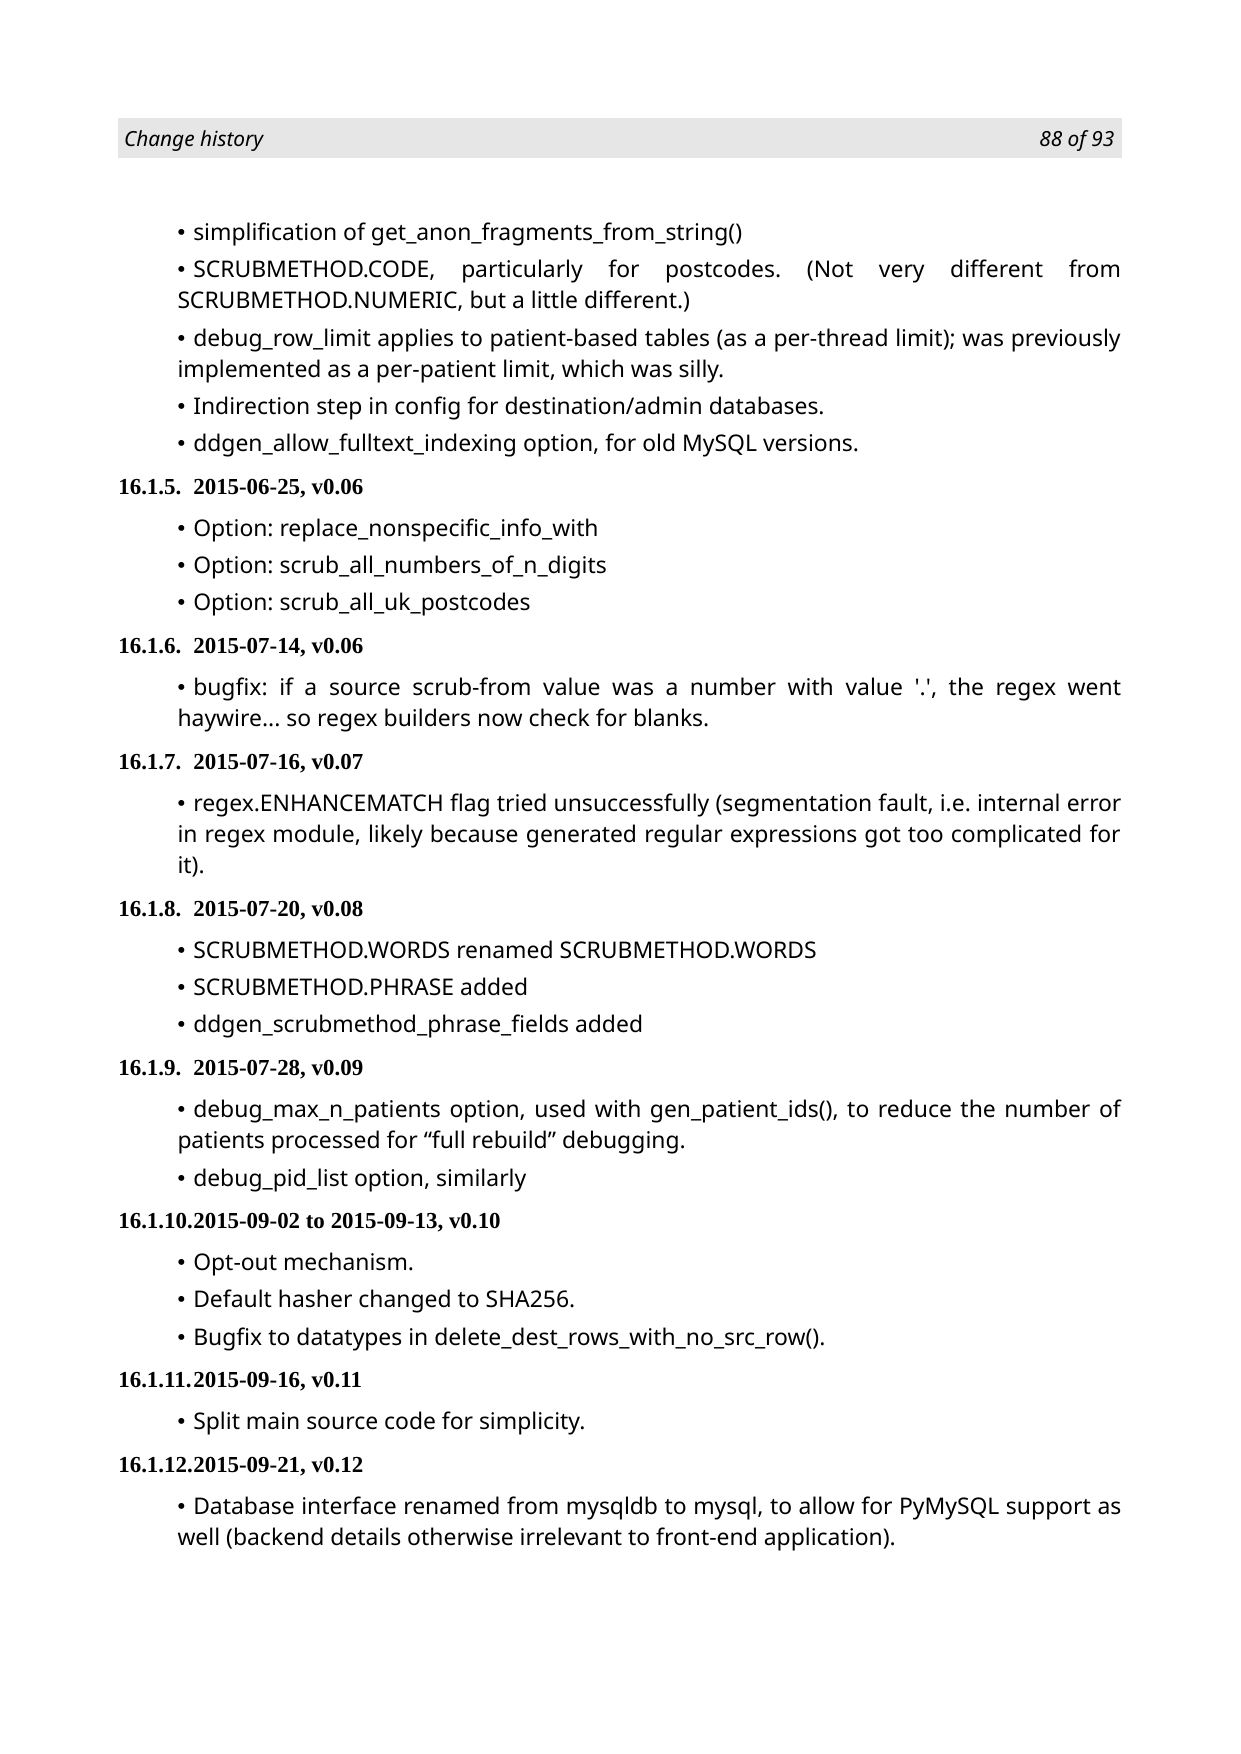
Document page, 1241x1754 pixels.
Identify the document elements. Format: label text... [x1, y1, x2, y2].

list Default hasher changed to SHA256. [177, 1283, 1122, 1315]
list bugfix: if a source scrub-from value was a number with value '.', the regex went haywire... so regex builders now check for blanks. [177, 671, 1122, 733]
subtitle 2015-09-02 to 2015-09-13, v0.10 [118, 1207, 1122, 1234]
list SCRUBMETHOD.PHRASE added [177, 971, 1122, 1002]
list ddgen_allow_fulltext_indexing option, for old MySQL versions. [177, 427, 1122, 458]
list Database interface renamed from mysqldb to mysql, to allow for PyMySQL support as well (backend details otherwise irrelevant to front-end application). [177, 1490, 1122, 1552]
subtitle 2015-06-25, v0.06 [118, 473, 1122, 499]
list Option: replace_nonspecific_info_with [177, 512, 1122, 543]
list debug_max_n_patients option, used with gen_patient_ids(), to reduce the number of patients processed for “full rebuild” debugging. [177, 1093, 1122, 1156]
subtitle 2015-09-16, v0.11 [118, 1366, 1122, 1393]
list debug_row_limit applies to patient-based tables (as a per-thread limit); was previously implemented as a per-patient limit, which was silly. [177, 322, 1122, 384]
list Bugfix to datatypes in delete_dest_rows_with_no_src_row(). [177, 1321, 1122, 1352]
list SCRUBMETHOD.CODE, particularly for postcodes. (Not very different from SCRUBMETHOD.NUMERIC, but a little different.) [177, 253, 1122, 316]
list ddgen_scrubmethod_phrase_fields added [177, 1008, 1122, 1040]
subtitle 2015-07-28, v0.09 [118, 1054, 1122, 1081]
list Option: scrub_all_uk_postcodes [177, 586, 1122, 617]
list Option: scrub_all_numbers_of_n_digits [177, 549, 1122, 580]
subtitle 2015-07-14, v0.06 [118, 632, 1122, 658]
list Indirection step in config for destination/admin databases. [177, 390, 1122, 421]
list regex.ENHANCEMATCH flag tried unsuccessfully (segmentation fault, i.e. internal error in regex module, likely because generated regular expressions got too complicated for it). [177, 787, 1122, 881]
subtitle 2015-07-16, v0.07 [118, 748, 1122, 774]
list SCRUBMETHOD.WORDS renamed SCRUBMETHOD.WORDS [177, 934, 1122, 965]
subtitle 2015-07-20, v0.08 [118, 895, 1122, 922]
subtitle 2015-09-21, v0.12 [118, 1451, 1122, 1477]
list Opt-out mechanism. [177, 1246, 1122, 1277]
list simplification of get_anon_fragments_from_string() [177, 216, 1122, 247]
list debug_pid_list option, similarly [177, 1162, 1122, 1193]
list Split main source code for simplicity. [177, 1405, 1122, 1437]
